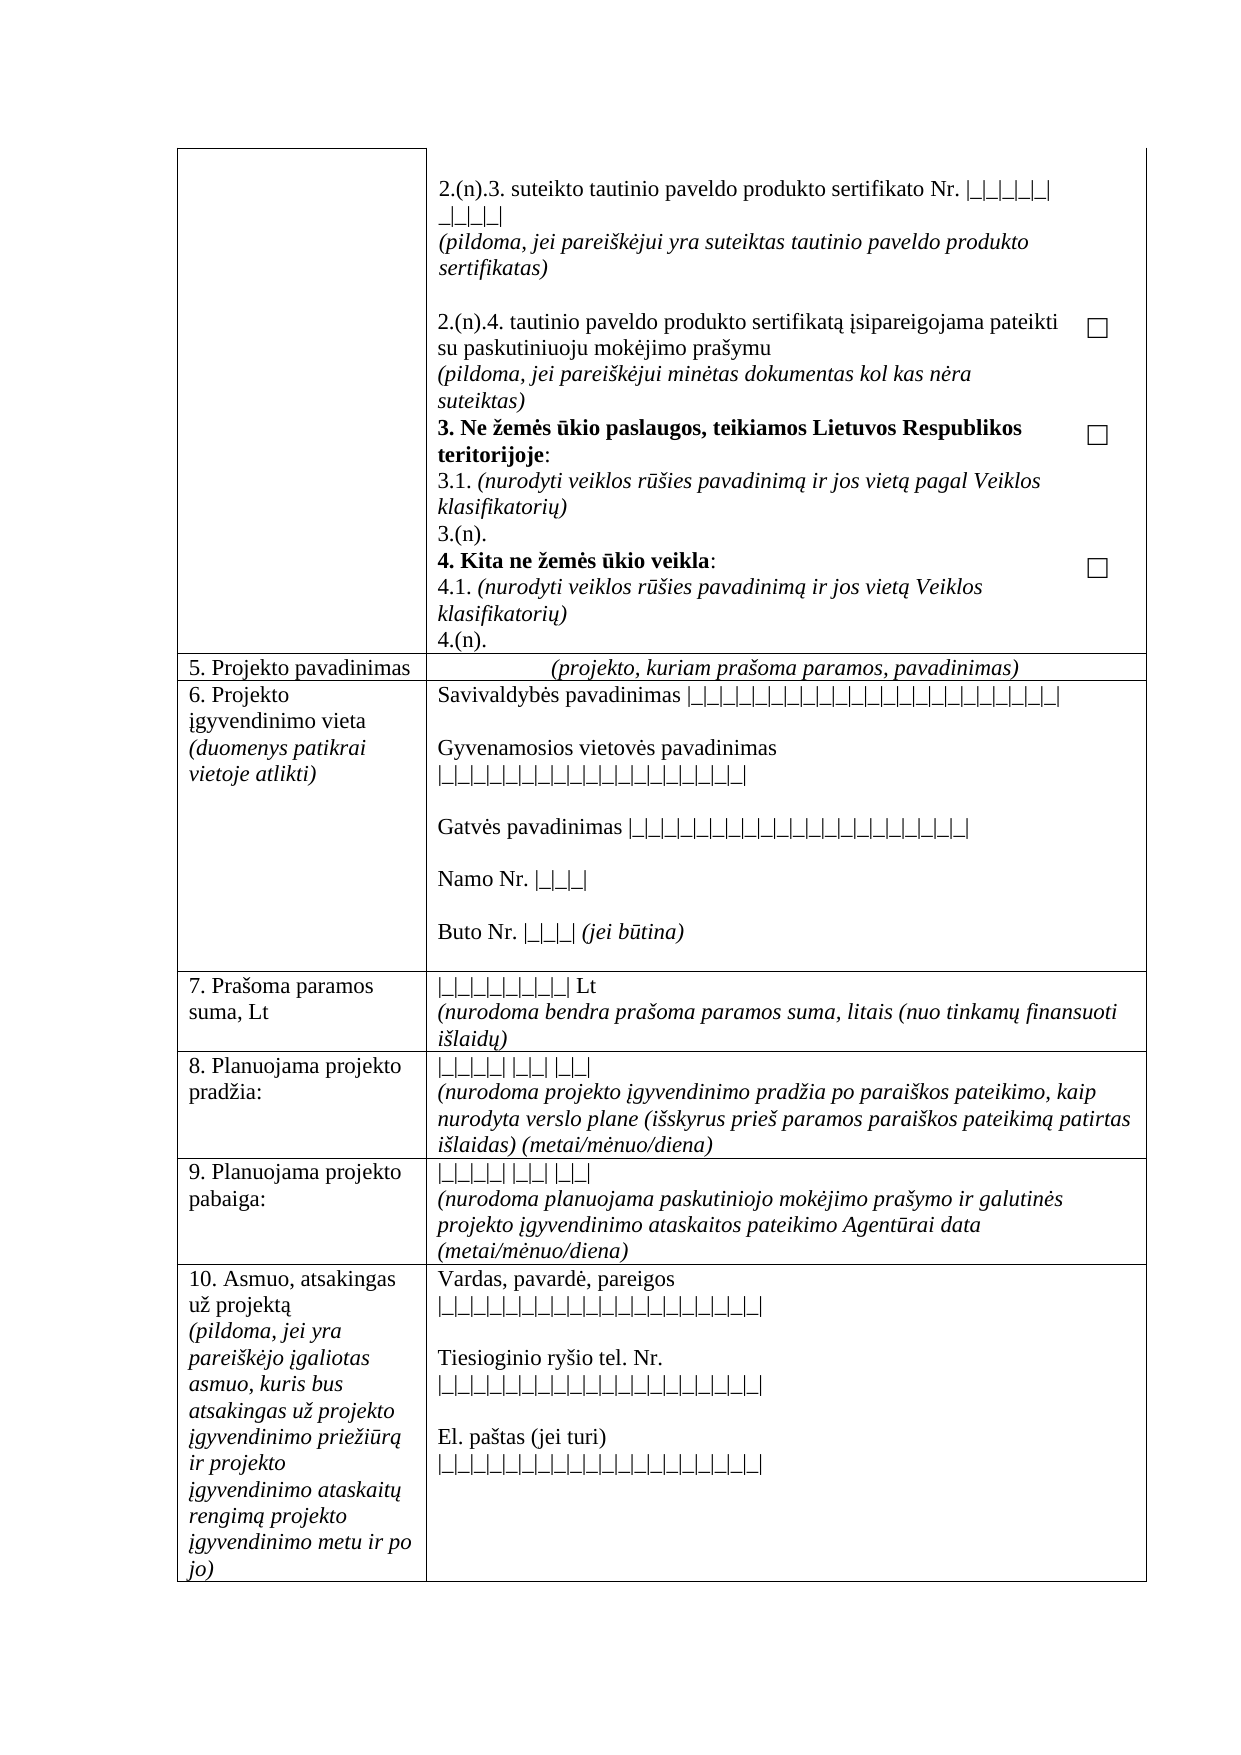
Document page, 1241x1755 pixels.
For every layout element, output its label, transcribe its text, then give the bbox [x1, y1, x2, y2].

table_cell 9. Planuojama projekto pabaiga: [178, 1159, 426, 1264]
table_cell |_|_|_|_|_|_|_|_| Lt (nurodoma bendra prašoma paramos suma, litais (nuo tinkamų finansuoti išlaidų) [427, 972, 1146, 1051]
table_cell 2.(n).4. tautinio paveldo produkto sertifikatą įsipareigojama pateikti su paskutiniuoju mokėjimo prašymu (pildoma, jei pareiškėjui minėtas dokumentas kol kas nėra suteiktas) [427, 307, 1076, 413]
table_cell 6. Projekto įgyvendinimo vieta (duomenys patikrai vietoje atlikti) [178, 681, 426, 971]
table_cell 7. Prašoma paramos suma, Lt [178, 972, 426, 1051]
table_cell 4. Kita ne žemės ūkio veikla: 4.1. (nurodyti veiklos rūšies pavadinimą ir jos vietą Veiklos klasifikatorių) 4.(n). [427, 546, 1076, 652]
table_cell |_|_|_|_| |_|_| |_|_| (nurodoma projekto įgyvendinimo pradžia po paraiškos pateikimo, kaip nurodyta verslo plane (išskyrus prieš paramos paraiškos pateikimą patirtas išlaidas) (metai/mėnuo/diena) [427, 1052, 1146, 1157]
table_cell [1076, 148, 1146, 307]
table_cell Vardas, pavardė, pareigos |_|_|_|_|_|_|_|_|_|_|_|_|_|_|_|_|_|_|_|_| Tiesioginio ryšio tel. Nr. |_|_|_|_|_|_|_|_|_|_|_|_|_|_|_|_|_|_|_|_| El. paštas (jei turi) |_|_|_|_|_|_|_|_|_|_|_|_|_|_|_|_|_|_|_|_| [427, 1265, 1146, 1581]
table_cell 10. Asmuo, atsakingas už projektą (pildoma, jei yra pareiškėjo įgaliotas asmuo, kuris bus atsakingas už projekto įgyvendinimo priežiūrą ir projekto įgyvendinimo ataskaitų rengimą projekto įgyvendinimo metu ir po jo) [178, 1265, 426, 1581]
table_cell (projekto, kuriam prašoma paramos, pavadinimas) [427, 654, 1146, 680]
table_cell Savivaldybės pavadinimas |_|_|_|_|_|_|_|_|_|_|_|_|_|_|_|_|_|_|_|_|_|_|_| Gyvenamosios vietovės pavadinimas |_|_|_|_|_|_|_|_|_|_|_|_|_|_|_|_|_|_|_| Gatvės pavadinimas |_|_|_|_|_|_|_|_|_|_|_|_|_|_|_|_|_|_|_|_|_| Namo Nr. |_|_|_| Buto Nr. |_|_|_| (jei būtina) [427, 681, 1146, 971]
table_cell 2.(n).3. suteikto tautinio paveldo produkto sertifikato Nr. |_|_|_|_|_|_|_|_|_| (pildoma, jei pareiškėjui yra suteiktas tautinio paveldo produkto sertifikatas) [427, 148, 1076, 307]
table_cell 5. Projekto pavadinimas [178, 654, 426, 680]
table_cell 3. Ne žemės ūkio paslaugos, teikiamos Lietuvos Respublikos teritorijoje: 3.1. (nurodyti veiklos rūšies pavadinimą ir jos vietą pagal Veiklos klasifikatorių) 3.(n). [427, 413, 1076, 546]
table_cell □ [1076, 546, 1146, 652]
table_cell [178, 149, 426, 652]
table_cell |_|_|_|_| |_|_| |_|_| (nurodoma planuojama paskutiniojo mokėjimo prašymo ir galutinės projekto įgyvendinimo ataskaitos pateikimo Agentūrai data (metai/mėnuo/diena) [427, 1159, 1146, 1264]
table_cell □ [1076, 413, 1146, 546]
table_cell 8. Planuojama projekto pradžia: [178, 1052, 426, 1157]
table_cell □ [1076, 307, 1146, 413]
